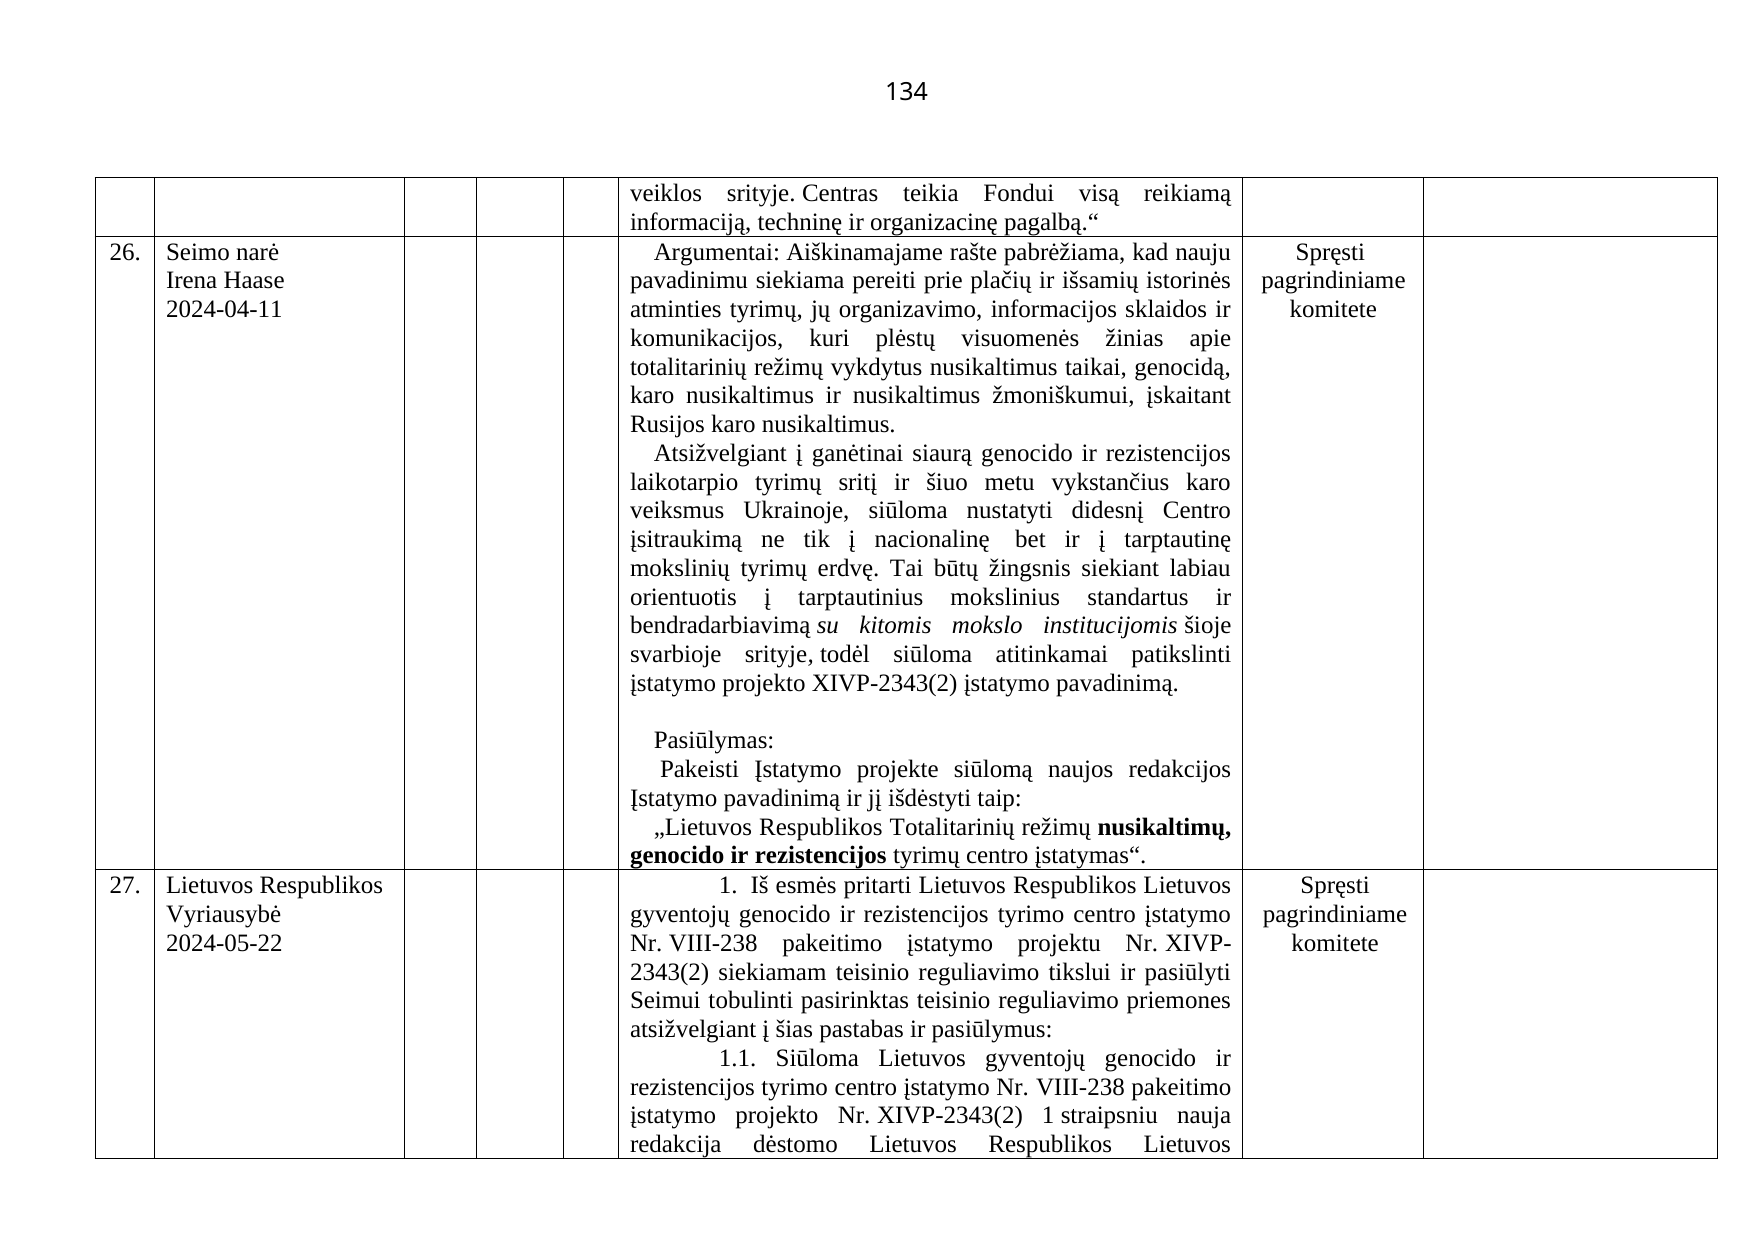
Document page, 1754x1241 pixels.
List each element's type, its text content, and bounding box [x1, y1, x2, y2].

table_cell [405, 870, 476, 1158]
table_cell [564, 870, 618, 1158]
table_cell [477, 178, 563, 236]
table_cell [1424, 237, 1717, 869]
table_cell [155, 178, 404, 236]
table_cell Lietuvos Respublikos Vyriausybė 2024-05-22 [155, 870, 404, 1158]
table_cell [477, 870, 563, 1158]
table_cell [564, 178, 618, 236]
table_cell [564, 237, 618, 869]
table_cell 26. [96, 237, 154, 869]
table_cell Spręsti pagrindiniame komitete [1243, 870, 1423, 1158]
table_cell [405, 237, 476, 869]
table_cell [96, 178, 154, 236]
table_cell [405, 178, 476, 236]
table_cell veiklos srityje. Centras teikia Fondui visą reikiamą informaciją, techninę ir organizacinę pagalbą.“ [619, 178, 1242, 236]
table_cell 1. Iš esmės pritarti Lietuvos Respublikos Lietuvos gyventojų genocido ir rezistencijos tyrimo centro įstatymo Nr. VIII-238 pakeitimo įstatymo projektu Nr. XIVP-2343(2) siekiamam teisinio reguliavimo tikslui ir pasiūlyti Seimui tobulinti pasirinktas teisinio reguliavimo priemones atsižvelgiant į šias pastabas ir pasiūlymus: 1.1. Siūloma Lietuvos gyventojų genocido ir rezistencijos tyrimo centro įstatymo Nr. VIII-238 pakeitimo įstatymo projekto Nr. XIVP-2343(2) 1 straipsniu nauja redakcija dėstomo Lietuvos Respublikos Lietuvos [619, 870, 1242, 1158]
table_cell [1424, 178, 1717, 236]
table_cell [1424, 870, 1717, 1158]
table_cell 27. [96, 870, 154, 1158]
table_cell Seimo narė Irena Haase 2024-04-11 [155, 237, 404, 869]
table_cell [1243, 178, 1423, 236]
table_cell Argumentai: Aiškinamajame rašte pabrėžiama, kad nauju pavadinimu siekiama pereiti prie plačių ir išsamių istorinės atminties tyrimų, jų organizavimo, informacijos sklaidos ir komunikacijos, kuri plėstų visuomenės žinias apie totalitarinių režimų vykdytus nusikaltimus taikai, genocidą, karo nusikaltimus ir nusikaltimus žmoniškumui, įskaitant Rusijos karo nusikaltimus. Atsižvelgiant į ganėtinai siaurą genocido ir rezistencijos laikotarpio tyrimų sritį ir šiuo metu vykstančius karo veiksmus Ukrainoje, siūloma nustatyti didesnį Centro įsitraukimą ne tik į nacionalinę bet ir į tarptautinę mokslinių tyrimų erdvę. Tai būtų žingsnis siekiant labiau orientuotis į tarptautinius mokslinius standartus ir bendradarbiavimą su kitomis mokslo institucijomis šioje svarbioje srityje, todėl siūloma atitinkamai patikslinti įstatymo projekto XIVP-2343(2) įstatymo pavadinimą. Pasiūlymas: Pakeisti Įstatymo projekte siūlomą naujos redakcijos Įstatymo pavadinimą ir jį išdėstyti taip: „Lietuvos Respublikos Totalitarinių režimų nusikaltimų, genocido ir rezistencijos tyrimų centro įstatymas“. [619, 237, 1242, 869]
table_cell [477, 237, 563, 869]
table_cell Spręsti pagrindiniame komitete [1243, 237, 1423, 869]
